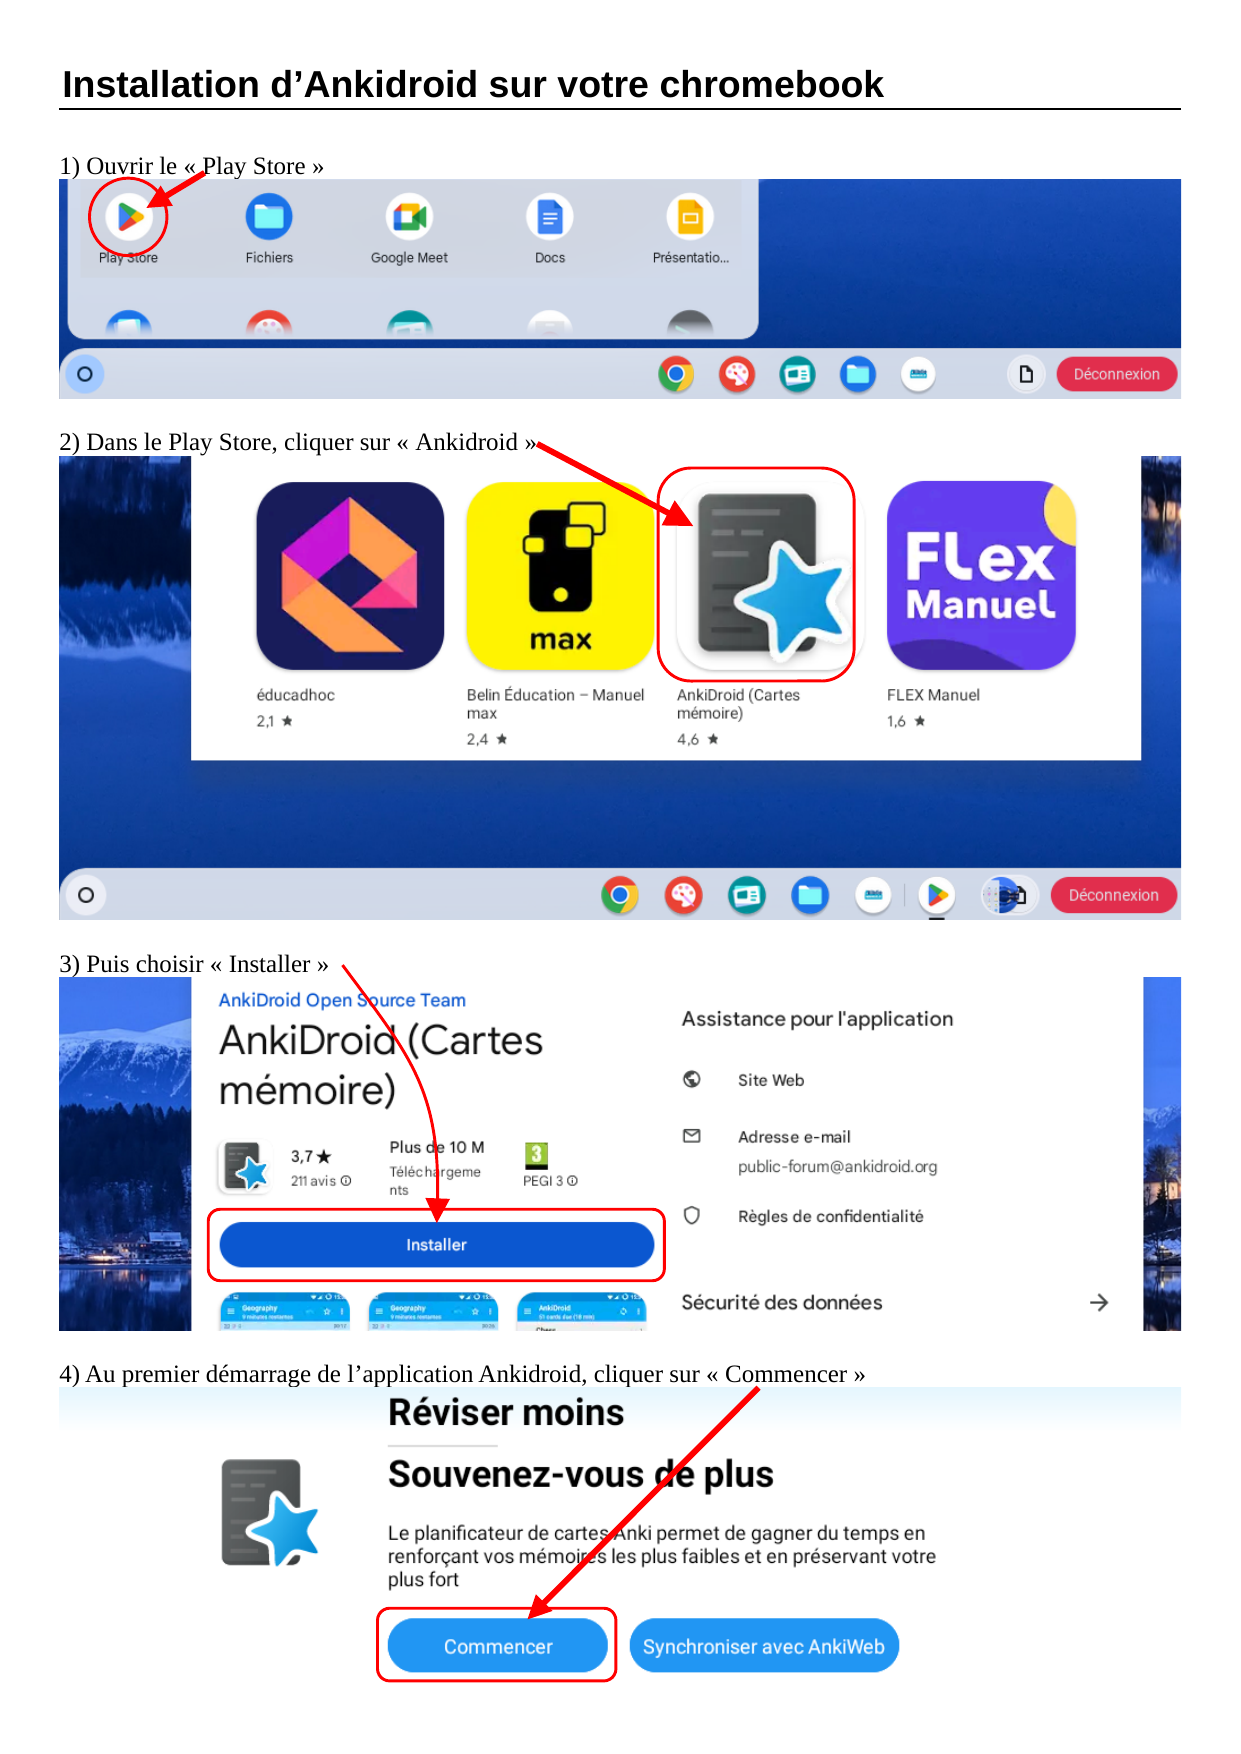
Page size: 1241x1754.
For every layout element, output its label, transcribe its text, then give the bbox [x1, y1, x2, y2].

picture [59, 456, 1182, 920]
picture [59, 977, 1182, 1331]
picture [660, 470, 852, 679]
picture [210, 1211, 662, 1279]
picture [145, 179, 186, 192]
subtitle Installation d’Ankidroid sur votre chromebook [59, 59, 1181, 108]
picture [379, 1610, 614, 1679]
text 4) Au premier démarrage de l’application Ankidroid, cliquer sur « Commencer » [59, 1359, 1181, 1387]
picture [59, 179, 1182, 399]
picture [91, 180, 165, 254]
picture [547, 1387, 1182, 1682]
text 2) Dans le Play Store, cliquer sur « Ankidroid » [59, 427, 1181, 456]
text 1) Ouvrir le « Play Store » [59, 151, 1181, 179]
text 3) Puis choisir « Installer » [59, 949, 1181, 977]
picture [59, 1387, 754, 1682]
